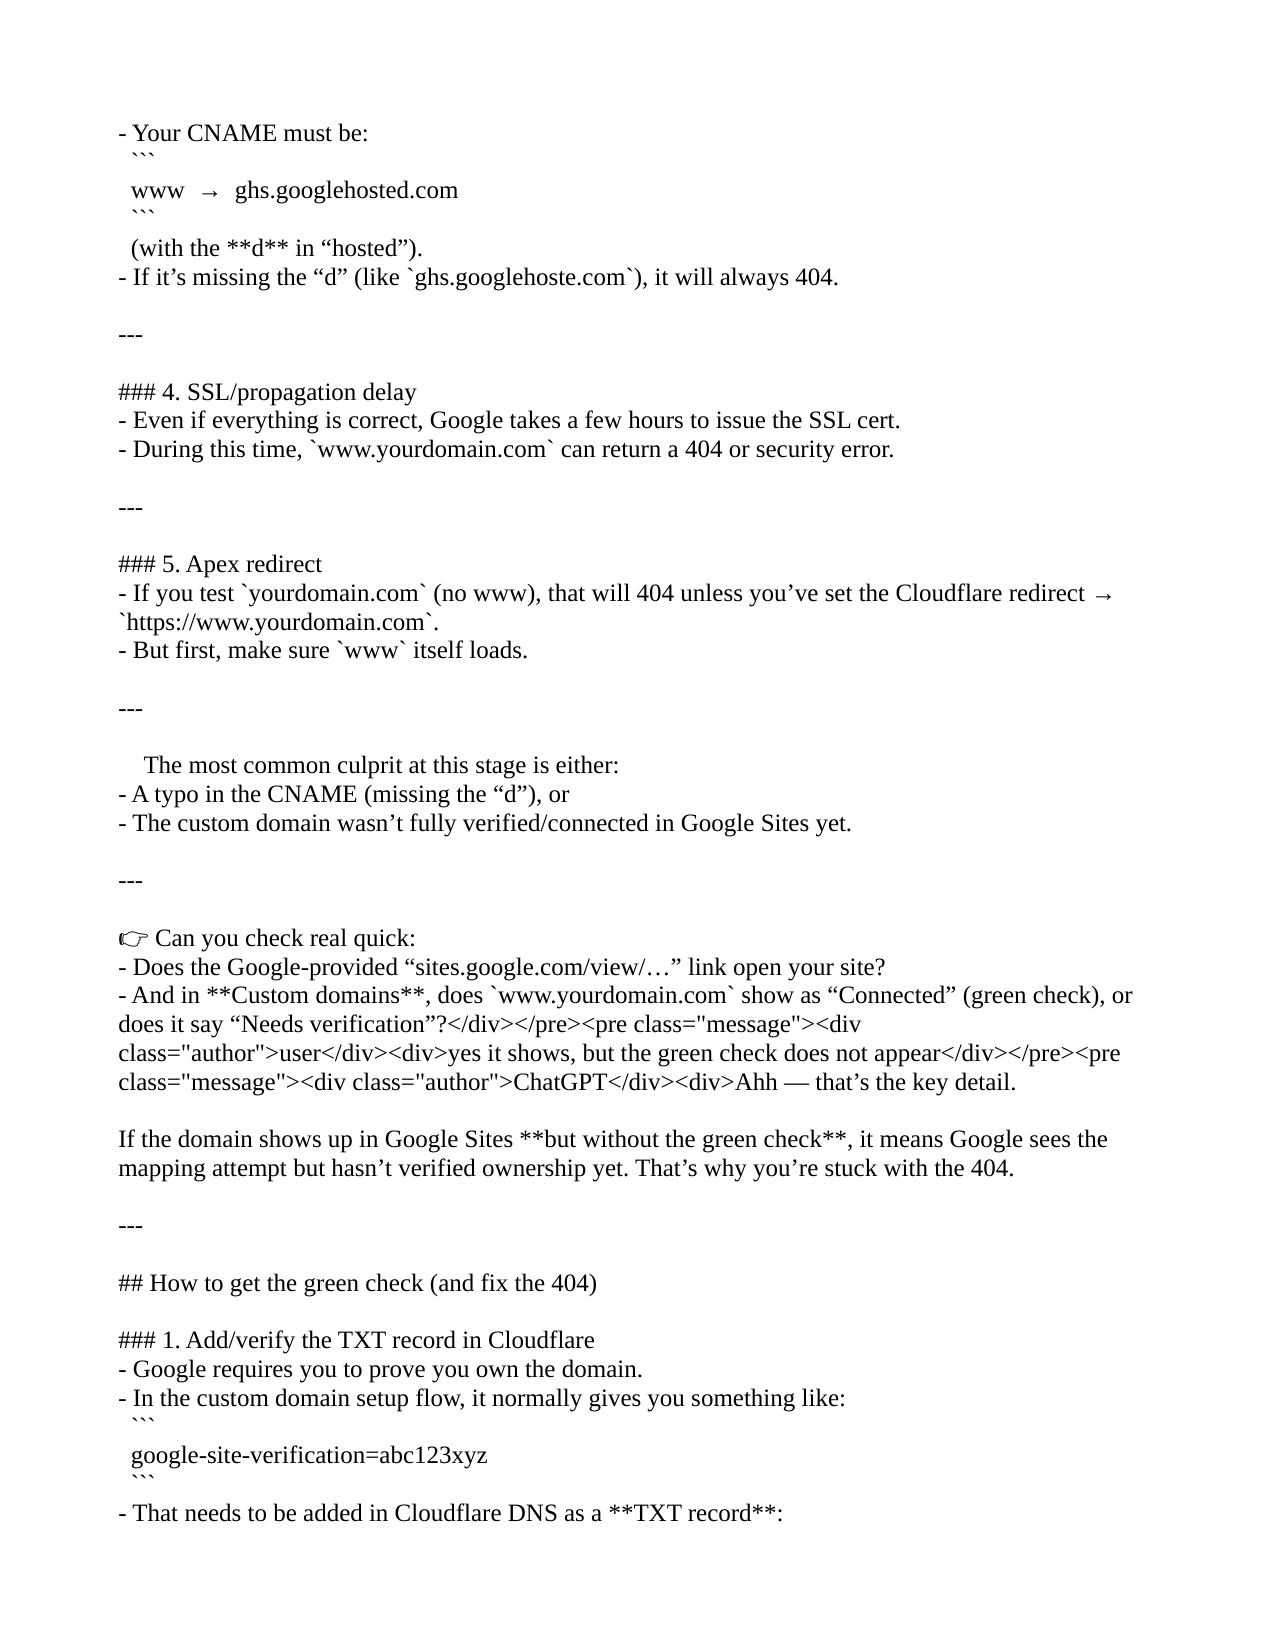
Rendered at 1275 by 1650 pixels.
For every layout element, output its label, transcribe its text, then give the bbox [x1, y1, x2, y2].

text - During this time, `www.yourdomain.com` can return a 404 or security error. [118, 434, 1157, 463]
text - Does the Google-provided “sites.google.com/view/…” link open your site? [118, 952, 1157, 981]
text - In the custom domain setup flow, it normally gives you something like: [118, 1383, 1157, 1412]
text ``` [118, 1412, 1157, 1441]
text - Even if everything is correct, Google takes a few hours to issue the SSL cert. [118, 406, 1157, 434]
text ``` [118, 147, 1157, 176]
text ### 5. Apex redirect [118, 549, 1157, 578]
text --- [118, 1211, 1157, 1239]
text - A typo in the CNAME (missing the “d”), or [118, 779, 1157, 808]
text ### 1. Add/verify the TXT record in Cloudflare [118, 1326, 1157, 1354]
text - Your CNAME must be: [118, 118, 1157, 147]
text www → ghs.googlehosted.com [118, 176, 1157, 204]
text - Google requires you to prove you own the domain. [118, 1354, 1157, 1383]
text - If it’s missing the “d” (like `ghs.googlehoste.com`), it will always 404. [118, 262, 1157, 291]
text - And in **Custom domains**, does `www.yourdomain.com` show as “Connected” (green check), or does it say “Needs verification”?</div></pre><pre class="message"><div class="author">user</div><div>yes it shows, but the green check does not appear</div></pre><pre class="message"><div class="author">ChatGPT</div><div>Ahh — that’s the key detail. ✅ [118, 981, 1157, 1096]
text (with the **d** in “hosted”). [118, 233, 1157, 262]
text ## How to get the green check (and fix the 404) [118, 1268, 1157, 1297]
text --- [118, 693, 1157, 722]
text ``` [118, 204, 1157, 233]
text 👉 Can you check real quick: [118, 923, 1157, 952]
text --- [118, 866, 1157, 894]
text --- [118, 319, 1157, 348]
text ``` [118, 1469, 1157, 1498]
text - That needs to be added in Cloudflare DNS as a **TXT record**: [118, 1498, 1157, 1527]
text If the domain shows up in Google Sites **but without the green check**, it means Google sees the mapping attempt but hasn’t verified ownership yet. That’s why you’re stuck with the 404. [118, 1124, 1157, 1182]
text --- [118, 492, 1157, 521]
text google-site-verification=abc123xyz [118, 1441, 1157, 1469]
text - The custom domain wasn’t fully verified/connected in Google Sites yet. [118, 808, 1157, 837]
text ### 4. SSL/propagation delay [118, 377, 1157, 406]
text - But first, make sure `www` itself loads. [118, 636, 1157, 664]
text - If you test `yourdomain.com` (no www), that will 404 unless you’ve set the Cloudflare redirect → `https://www.yourdomain.com`. [118, 578, 1157, 636]
text ✅ The most common culprit at this stage is either: [118, 751, 1157, 779]
